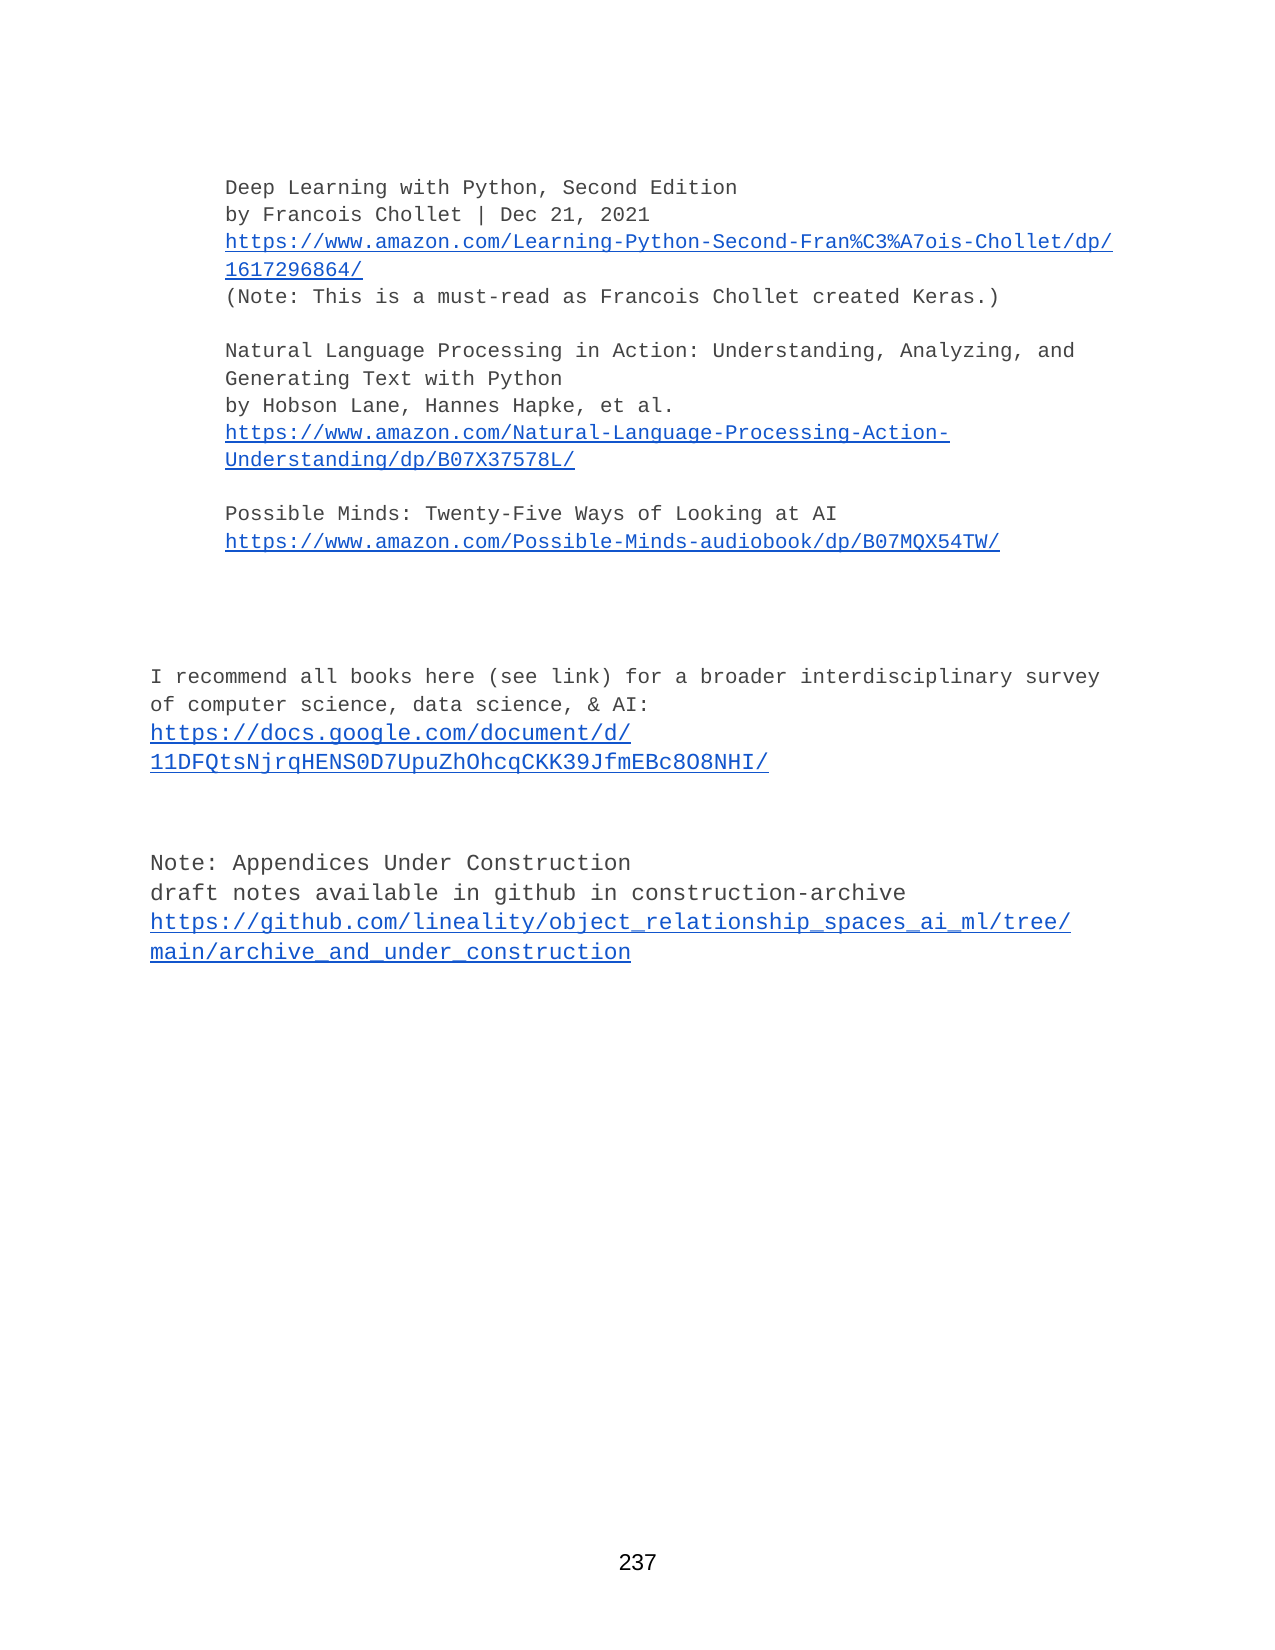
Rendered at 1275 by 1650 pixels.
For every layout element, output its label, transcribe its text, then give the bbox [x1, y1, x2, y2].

text https://www.amazon.com/Natural-Language-Processing-Action-Understanding/dp/B07X37578L/ [225, 422, 1125, 473]
text by Hobson Lane, Hannes Hapke, et al. [225, 395, 1125, 418]
text https://docs.google.com/document/d/11DFQtsNjrqHENS0D7UpuZhOhcqCKK39JfmEBc8O8NHI/ [150, 721, 1125, 777]
text by Francois Chollet | Dec 21, 2021 [225, 204, 1125, 228]
text draft notes available in github in construction-archive [150, 881, 1125, 907]
text Note: Appendices Under Construction [150, 851, 1125, 877]
text Possible Minds: Twenty-Five Ways of Looking at AI [150, 503, 1125, 527]
text I recommend all books here (see link) for a broader interdisciplinary survey of computer science, data science, & AI: [150, 667, 1125, 717]
text Deep Learning with Python, Second Edition [225, 177, 1125, 201]
text https://www.amazon.com/Possible-Minds-audiobook/dp/B07MQX54TW/ [150, 531, 1125, 554]
text Natural Language Processing in Action: Understanding, Analyzing, and Generating Text with Python [225, 340, 1125, 391]
text (Note: This is a must-read as Francois Chollet created Keras.) [225, 286, 1125, 309]
text https://github.com/lineality/object_relationship_spaces_ai_ml/tree/main/archive_and_under_construction [150, 911, 1125, 966]
text https://www.amazon.com/Learning-Python-Second-Fran%C3%A7ois-Chollet/dp/1617296864/ [225, 232, 1125, 282]
